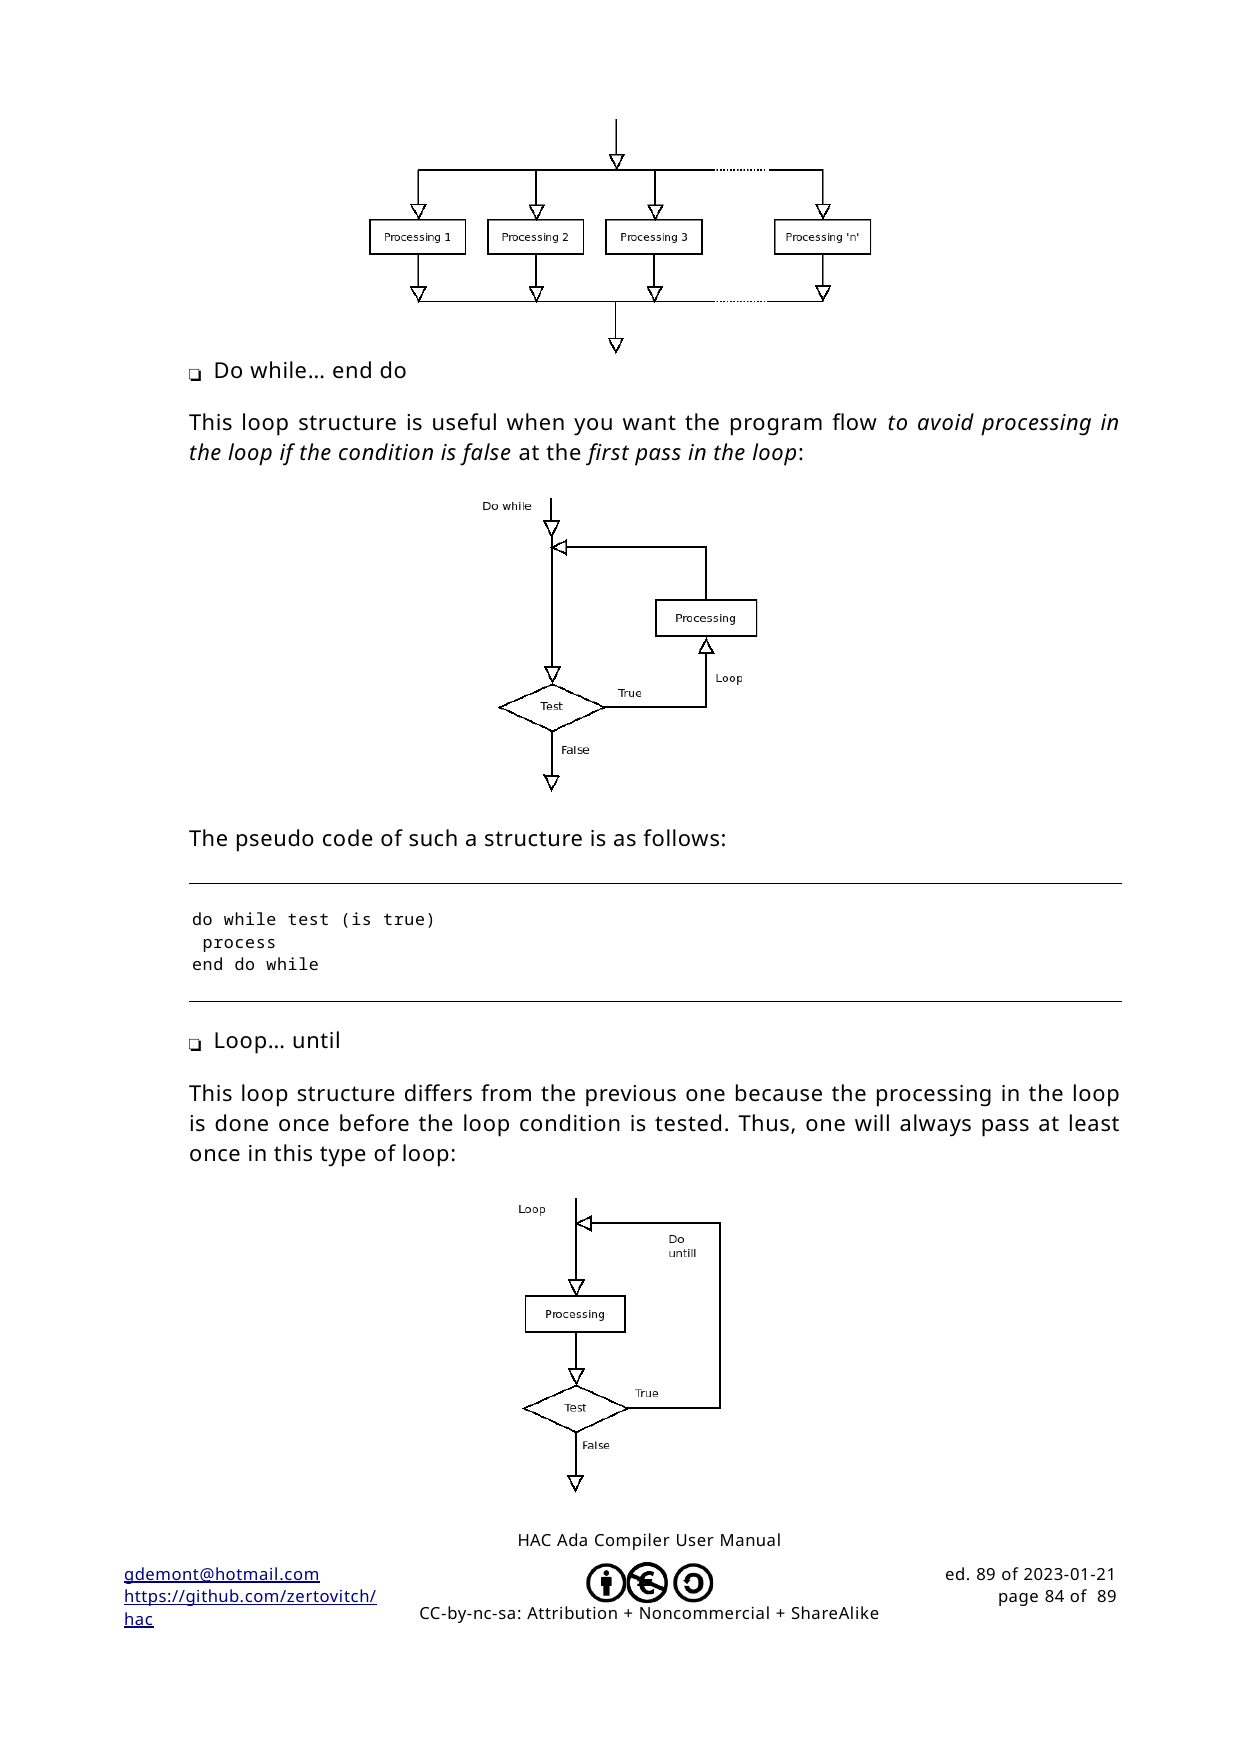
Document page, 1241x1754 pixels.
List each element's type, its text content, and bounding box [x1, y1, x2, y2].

subtitle Do while… end do [189, 355, 1122, 395]
list end do while [189, 950, 1122, 1001]
picture [672, 1562, 714, 1603]
list process [189, 927, 1122, 950]
picture [518, 1197, 722, 1493]
picture [585, 1562, 668, 1603]
picture [482, 497, 758, 793]
picture [369, 118, 872, 355]
list do while test (is true) [189, 884, 1122, 927]
text The pseudo code of such a structure is as follows: [189, 822, 1122, 852]
subtitle Loop… until [189, 1025, 1122, 1066]
text This loop structure is useful when you want the program flow to avoid processing in the loop if the condition is false at the first pass in the loop: [189, 407, 1122, 467]
text This loop structure differs from the previous one because the processing in the loop is done once before the loop condition is tested. Thus, one will always pass at least once in this type of loop: [189, 1077, 1122, 1167]
